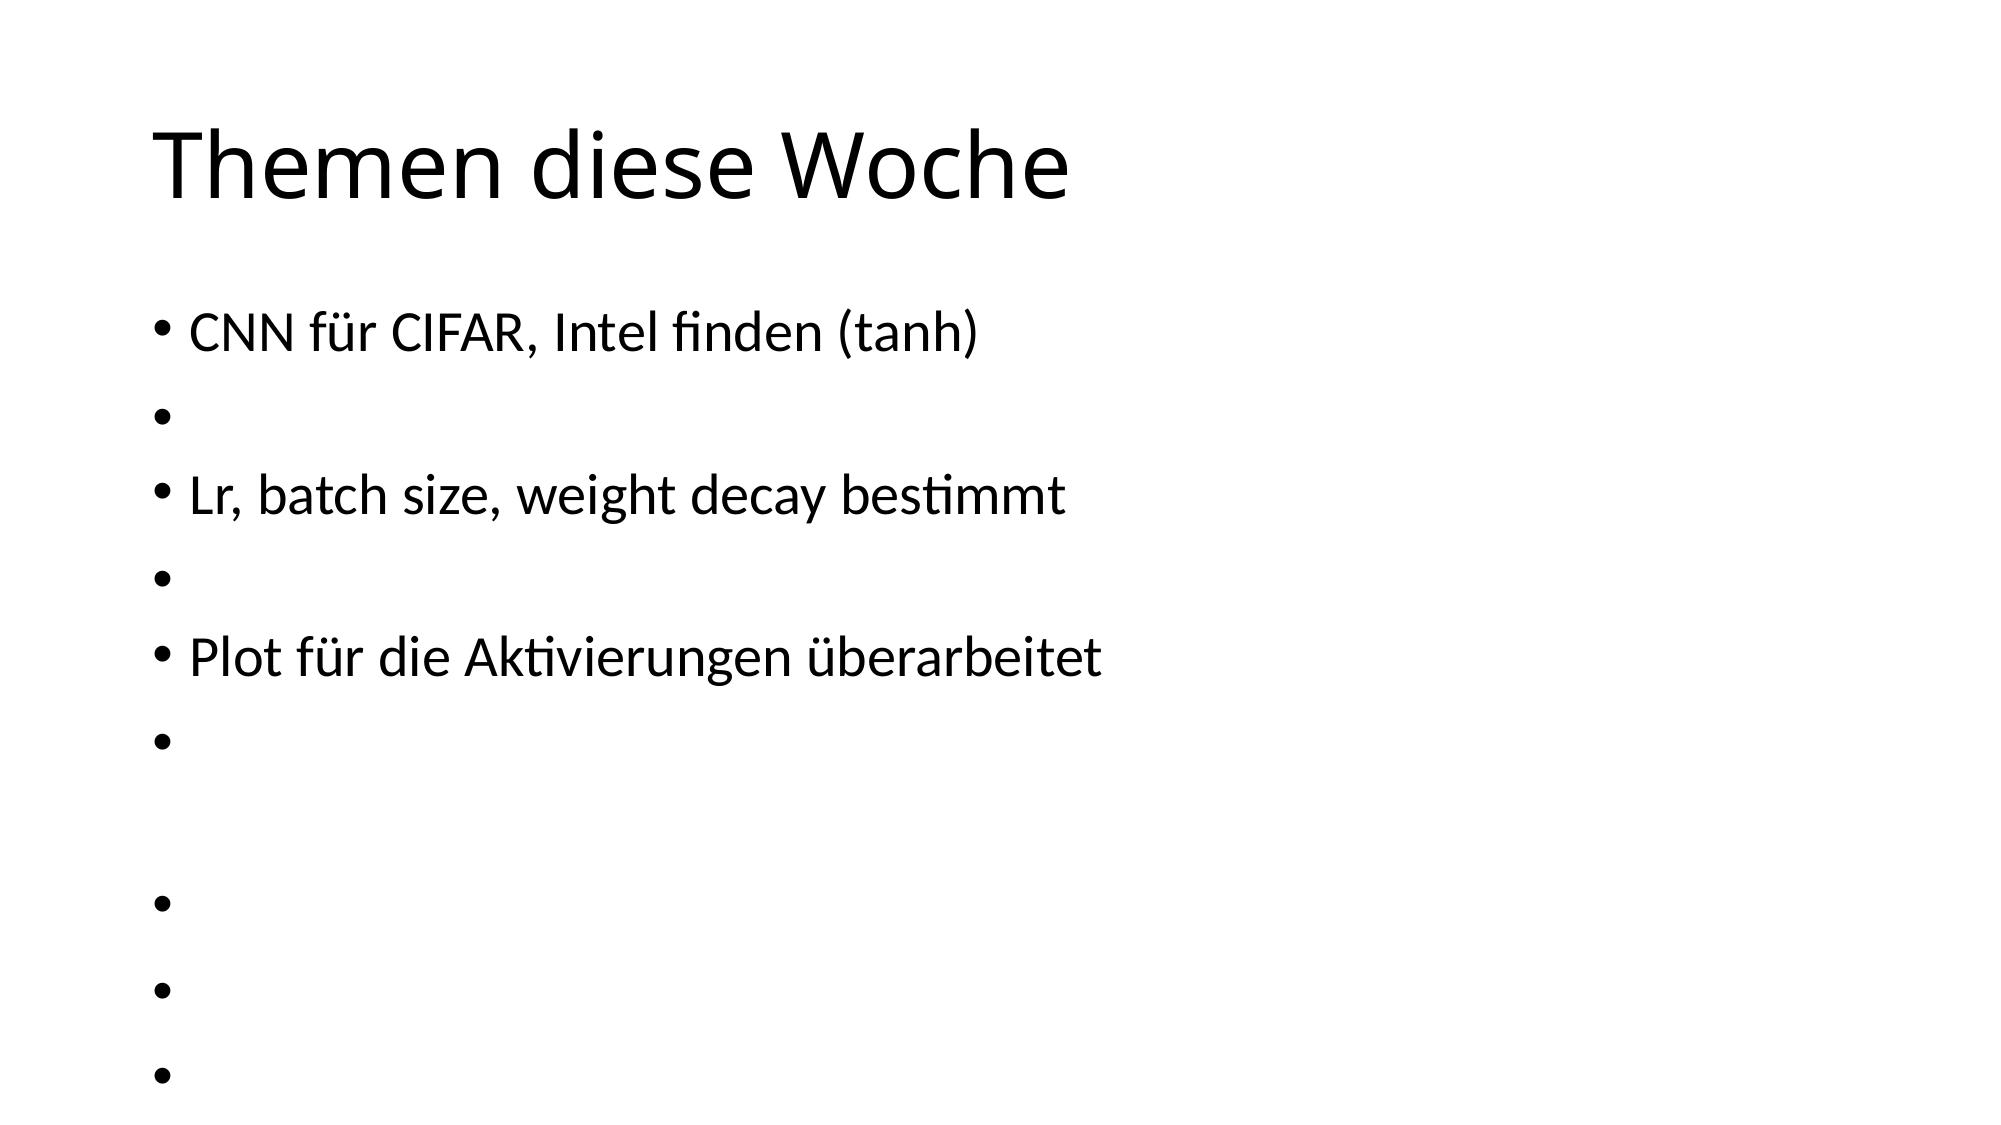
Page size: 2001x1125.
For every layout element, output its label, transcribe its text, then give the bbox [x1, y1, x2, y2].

list CNN für CIFAR, Intel finden (tanh) Lr, batch size, weight decay bestimmt Plot für die Aktivierungen überarbeitet [137, 299, 1863, 1014]
title Themen diese Woche [137, 59, 1863, 278]
